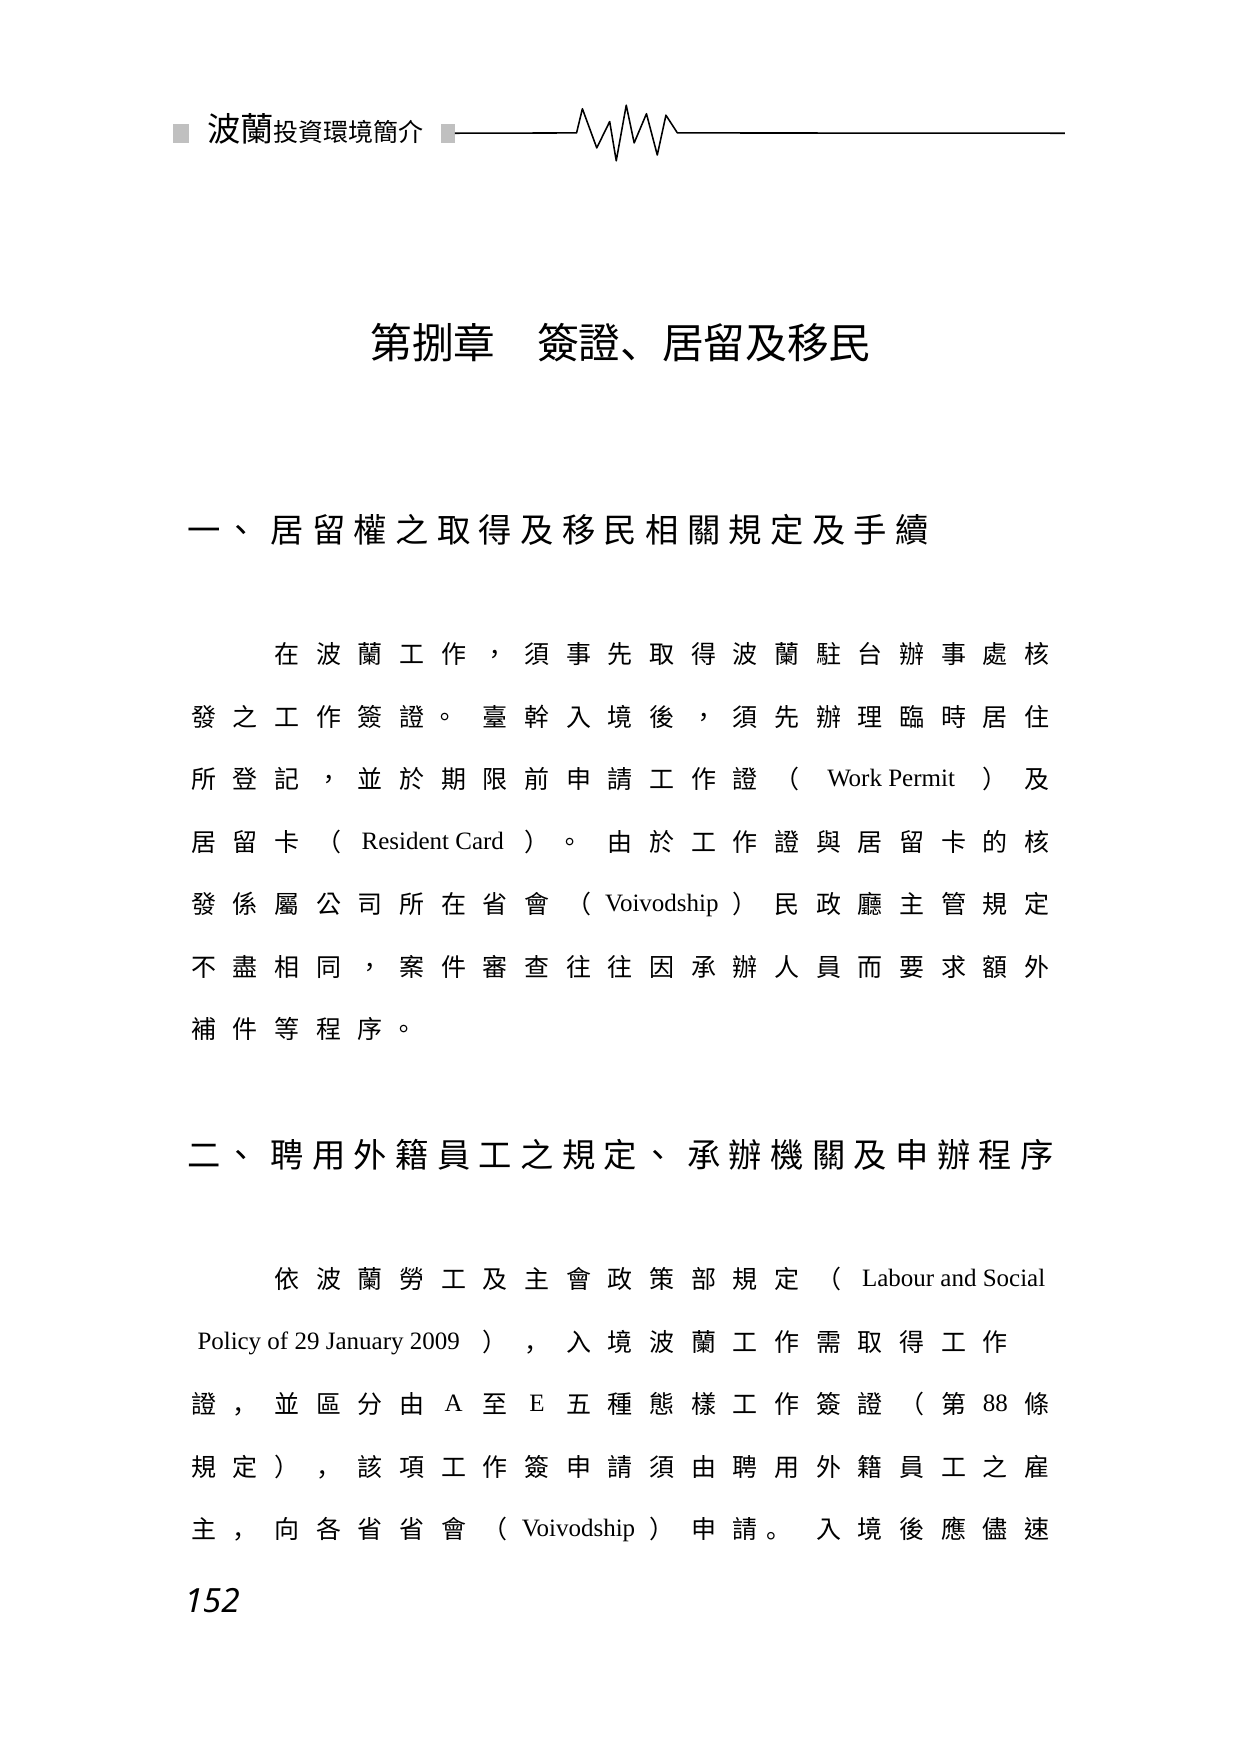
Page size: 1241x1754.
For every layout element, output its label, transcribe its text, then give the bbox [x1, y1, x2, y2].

text 在波蘭工作，須事先取得波蘭駐台辦事處核發之工作簽證。臺幹入境後，須先辦理臨時居住所登記，並於期限前申請工作證（Work Permit）及居留卡（Resident Card）。由於工作證與居留卡的核發係屬公司所在省會（Voivodship）民政廳主管規定不盡相同，案件審查往往因承辦人員而要求額外補件等程序。 [183, 611, 1058, 1049]
text 二、聘用外籍員工之規定、承辦機關及申辦程序 [183, 1111, 1058, 1174]
text 一、居留權之取得及移民相關規定及手續 [183, 486, 1058, 549]
text 依波蘭勞工及主會政策部規定（Labour and Social Policy of 29 January 2009），入境波蘭工作需取得工作證，並區分由A至E五種態樣工作簽證（第88條規定），該項工作簽申請須由聘用外籍員工之雇主，向各省省會（Voivodship）申請。入境後應儘速 [183, 1236, 1058, 1549]
text 第捌章 簽證、居留及移民 [183, 299, 1058, 361]
